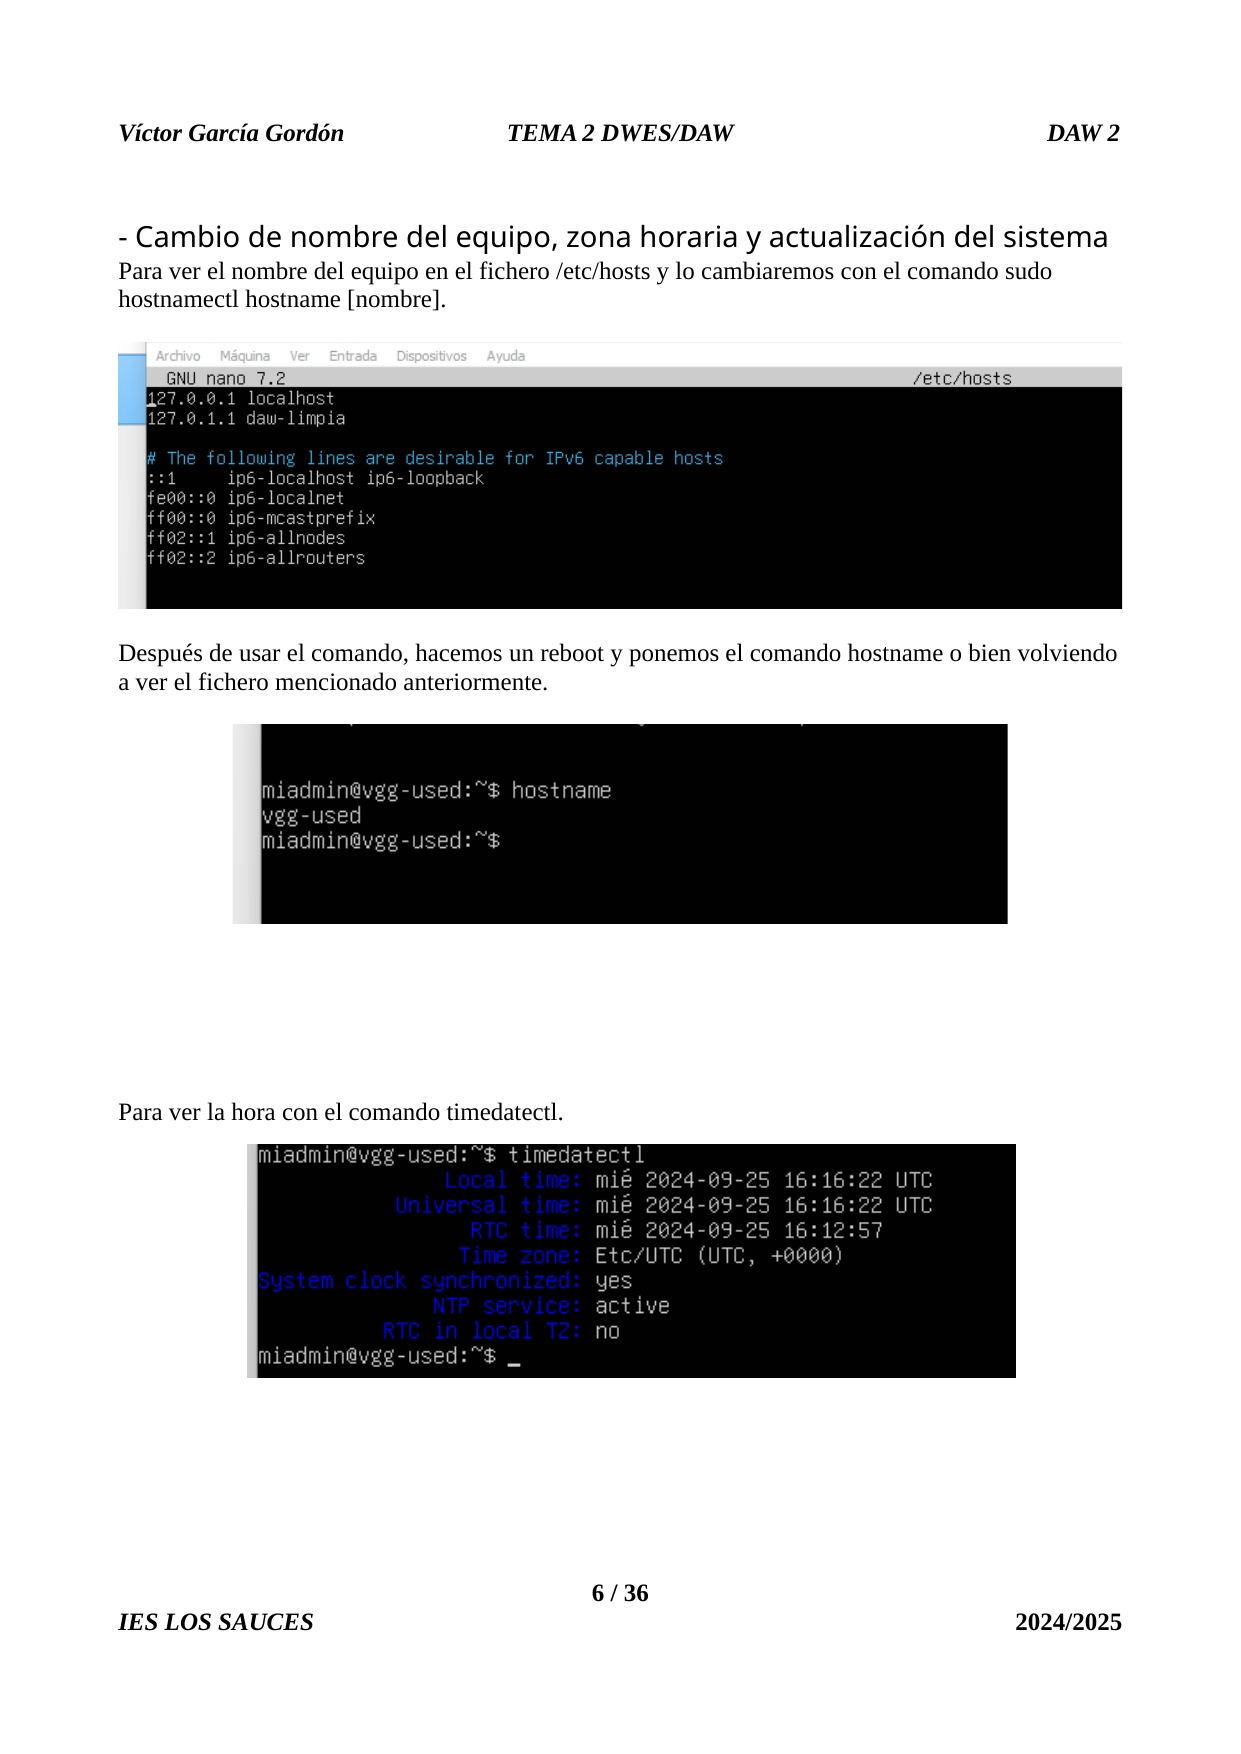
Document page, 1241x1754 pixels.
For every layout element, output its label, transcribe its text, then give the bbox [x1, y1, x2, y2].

text Para ver el nombre del equipo en el fichero /etc/hosts y lo cambiaremos con el comando sudo hostnamectl hostname [nombre]. [118, 256, 1122, 313]
picture [247, 1144, 1016, 1378]
text Después de usar el comando, hacemos un reboot y ponemos el comando hostname o bien volviendo a ver el fichero mencionado anteriormente. [118, 638, 1122, 695]
text Para ver la hora con el comando timedatectl. [118, 1097, 1122, 1125]
picture [232, 724, 1008, 924]
text - Cambio de nombre del equipo, zona horaria y actualización del sistema [118, 216, 1122, 256]
picture [118, 342, 1123, 609]
